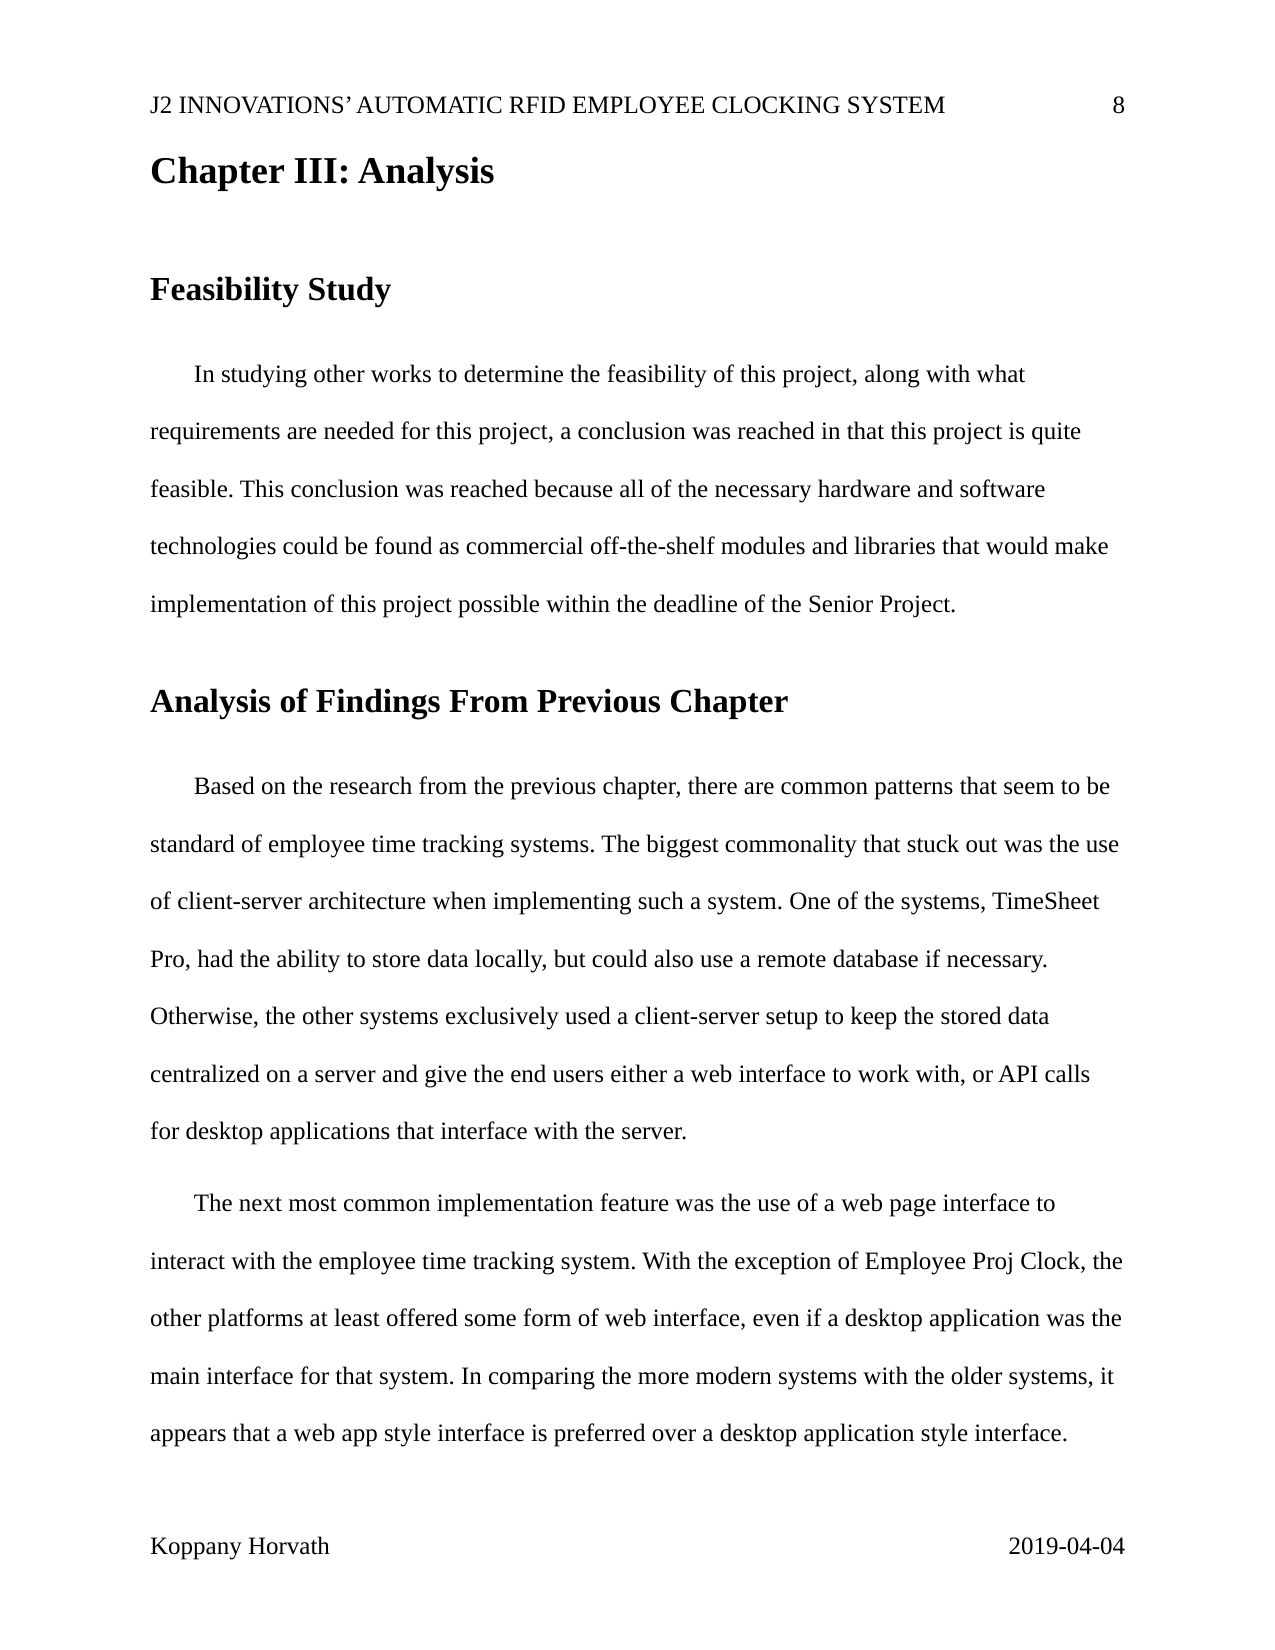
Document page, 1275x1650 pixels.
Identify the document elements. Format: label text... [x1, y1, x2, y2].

subtitle Feasibility Study [150, 269, 1125, 307]
text In studying other works to determine the feasibility of this project, along with what requirements are needed for this project, a conclusion was reached in that this project is quite feasible. This conclusion was reached because all of the necessary hardware and software technologies could be found as commercial off-the-shelf modules and libraries that would make implementation of this project possible within the deadline of the Senior Project. [150, 359, 1125, 617]
subtitle Analysis of Findings From Previous Chapter [150, 682, 1125, 720]
subtitle Chapter III: Analysis [150, 148, 1125, 192]
text The next most common implementation feature was the use of a web page interface to interact with the employee time tracking system. With the exception of Employee Proj Clock, the other platforms at least offered some form of web interface, even if a desktop application was the main interface for that system. In comparing the more modern systems with the older systems, it appears that a web app style interface is preferred over a desktop application style interface. [150, 1188, 1125, 1447]
text Based on the research from the previous chapter, there are common patterns that seem to be standard of employee time tracking systems. The biggest commonality that stuck out was the use of client-server architecture when implementing such a system. One of the systems, TimeSheet Pro, had the ability to store data locally, but could also use a remote database if necessary. Otherwise, the other systems exclusively used a client-server setup to keep the stored data centralized on a server and give the end users either a web interface to work with, or API calls for desktop applications that interface with the server. [150, 771, 1125, 1145]
